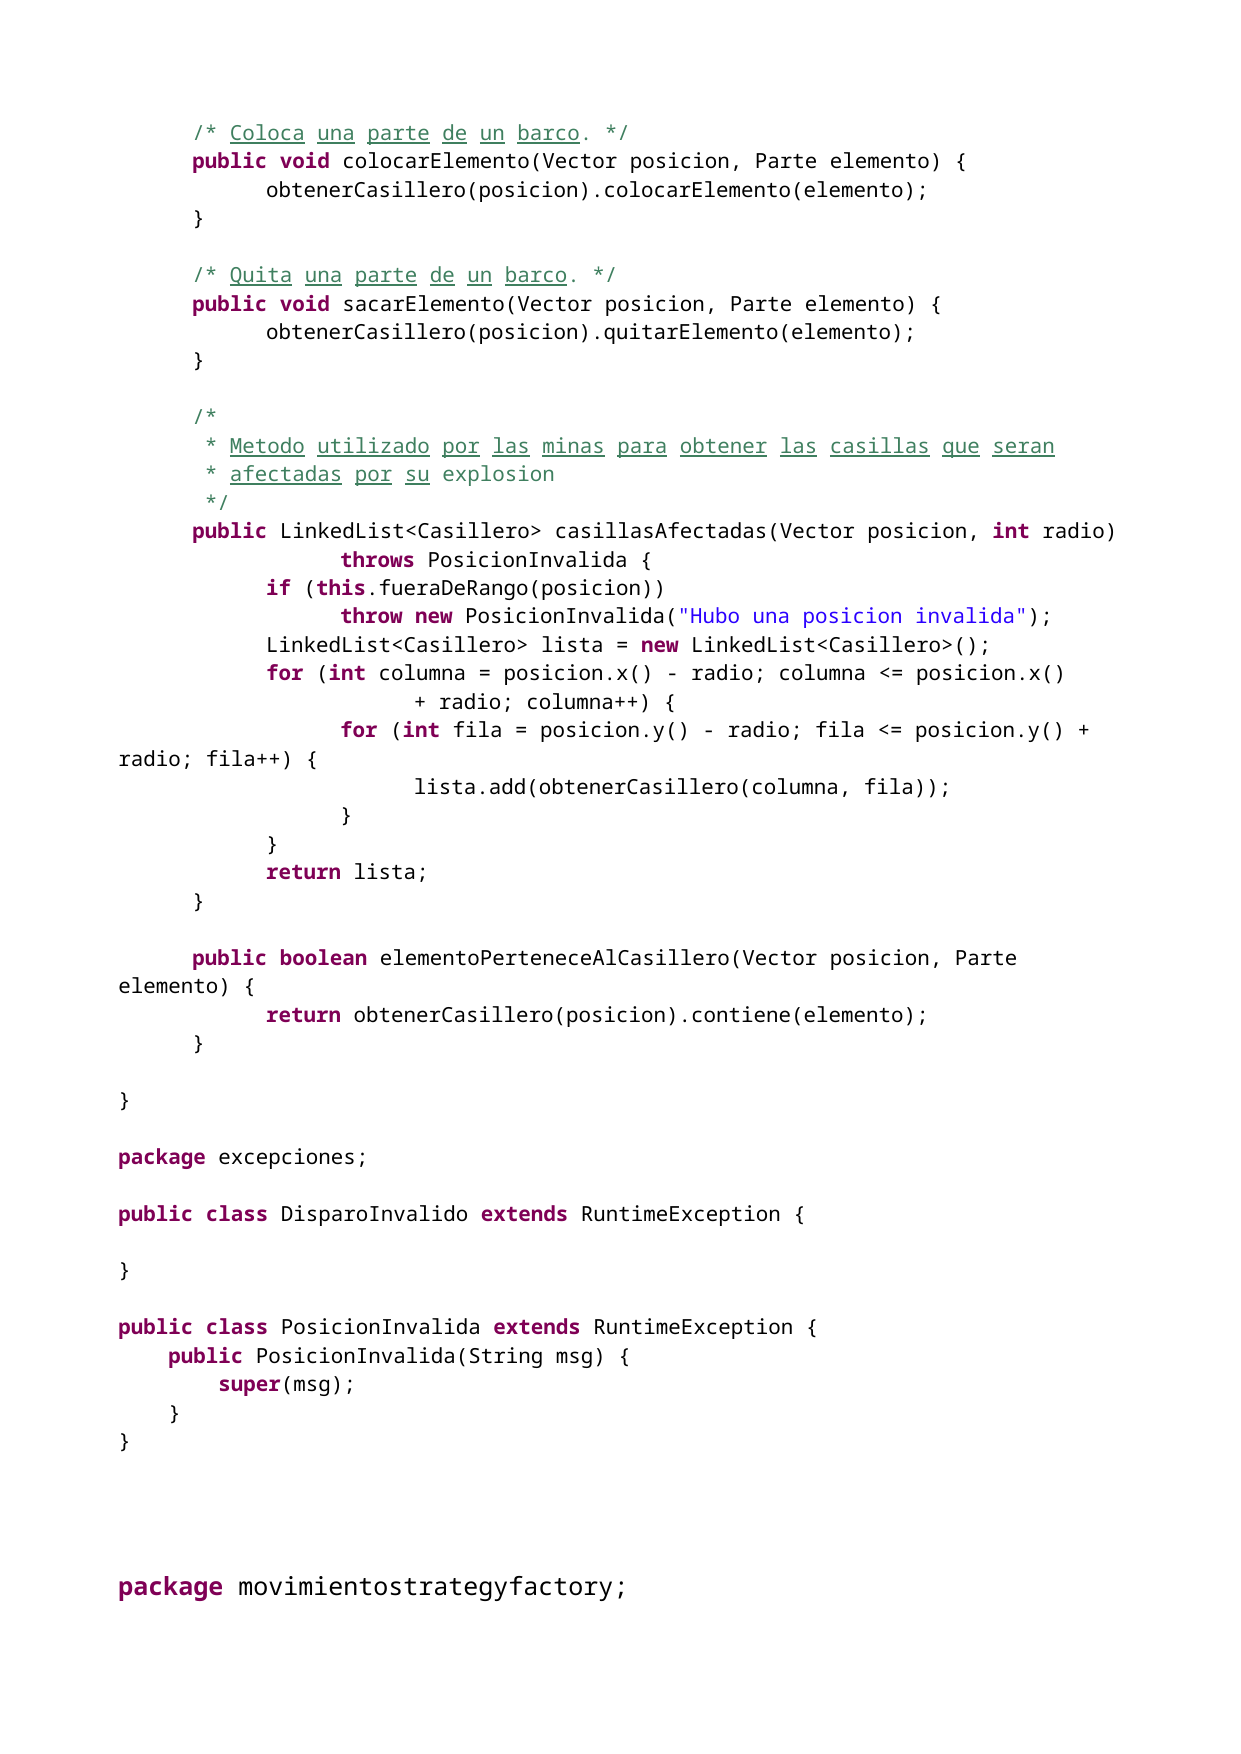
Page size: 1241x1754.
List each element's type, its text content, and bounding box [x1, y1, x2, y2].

text LinkedList<Casillero> lista = new LinkedList<Casillero>(); [118, 630, 1122, 658]
text * afectadas por su explosion [118, 459, 1122, 488]
text public void colocarElemento(Vector posicion, Parte elemento) { [118, 147, 1122, 175]
text package movimientostrategyfactory; [118, 1568, 1122, 1602]
text package excepciones; [118, 1142, 1122, 1170]
text } [118, 886, 1122, 914]
text throws PosicionInvalida { [118, 545, 1122, 573]
text public boolean elementoPerteneceAlCasillero(Vector posicion, Parte elemento) { [118, 943, 1122, 1000]
text for (int fila = posicion.y() - radio; fila <= posicion.y() + radio; fila++) { [118, 715, 1122, 772]
text } [118, 829, 1122, 857]
text } [118, 1256, 1122, 1284]
text } [118, 346, 1122, 374]
text public LinkedList<Casillero> casillasAfectadas(Vector posicion, int radio) [118, 516, 1122, 545]
text + radio; columna++) { [118, 687, 1122, 715]
text return lista; [118, 857, 1122, 886]
text /* Coloca una parte de un barco. */ [118, 118, 1122, 147]
text } [118, 203, 1122, 232]
text public PosicionInvalida(String msg) { [118, 1341, 1122, 1369]
text public class PosicionInvalida extends RuntimeException { [118, 1312, 1122, 1341]
text */ [118, 488, 1122, 516]
text * Metodo utilizado por las minas para obtener las casillas que seran [118, 431, 1122, 459]
text } [118, 1028, 1122, 1057]
text super(msg); [118, 1369, 1122, 1398]
text public void sacarElemento(Vector posicion, Parte elemento) { [118, 289, 1122, 317]
text obtenerCasillero(posicion).quitarElemento(elemento); [118, 317, 1122, 346]
text for (int columna = posicion.x() - radio; columna <= posicion.x() [118, 658, 1122, 687]
text lista.add(obtenerCasillero(columna, fila)); [118, 772, 1122, 801]
text return obtenerCasillero(posicion).contiene(elemento); [118, 1000, 1122, 1028]
text } [118, 1426, 1122, 1455]
text } [118, 801, 1122, 829]
text obtenerCasillero(posicion).colocarElemento(elemento); [118, 175, 1122, 203]
text throw new PosicionInvalida("Hubo una posicion invalida"); [118, 602, 1122, 630]
text /* [118, 402, 1122, 431]
text } [118, 1085, 1122, 1113]
text if (this.fueraDeRango(posicion)) [118, 573, 1122, 602]
text public class DisparoInvalido extends RuntimeException { [118, 1199, 1122, 1227]
text } [118, 1398, 1122, 1426]
text /* Quita una parte de un barco. */ [118, 260, 1122, 289]
